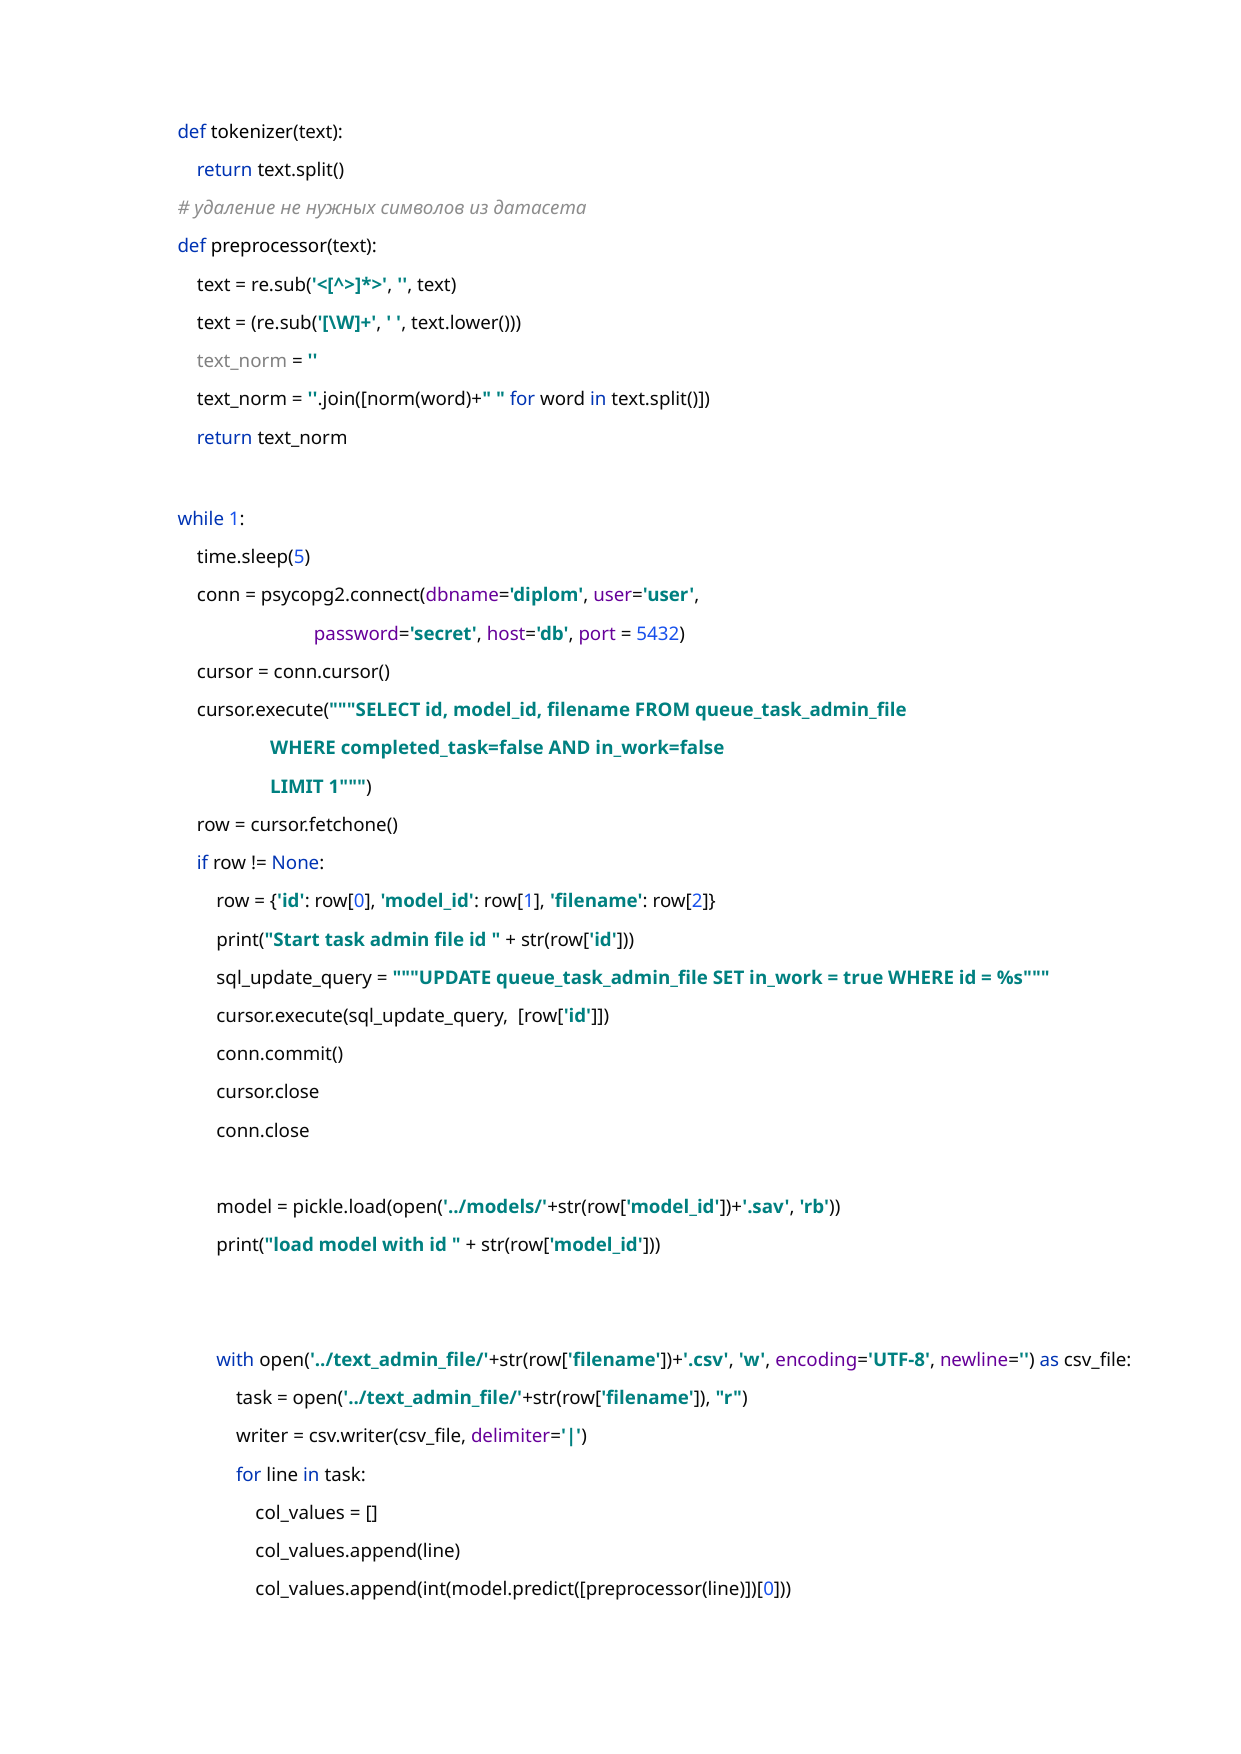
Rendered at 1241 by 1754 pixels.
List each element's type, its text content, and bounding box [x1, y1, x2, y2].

text def tokenizer(text): return text.split() # удаление не нужных символов из датасета def preprocessor(text): text = re.sub('<[^>]*>', '', text) text = (re.sub('[\W]+', ' ', text.lower())) text_norm = '' text_norm = ''.join([norm(word)+" " for word in text.split()]) return text_norm while 1: time.sleep(5) conn = psycopg2.connect(dbname='diplom', user='user', password='secret', host='db', port = 5432) cursor = conn.cursor() cursor.execute("""SELECT id, model_id, filename FROM queue_task_admin_file WHERE completed_task=false AND in_work=false LIMIT 1""") row = cursor.fetchone() if row != None: row = {'id': row[0], 'model_id': row[1], 'filename': row[2]} print("Start task admin file id " + str(row['id'])) sql_update_query = """UPDATE queue_task_admin_file SET in_work = true WHERE id = %s""" cursor.execute(sql_update_query, [row['id']]) conn.commit() cursor.close conn.close model = pickle.load(open('../models/'+str(row['model_id'])+'.sav', 'rb')) print("load model with id " + str(row['model_id'])) with open('../text_admin_file/'+str(row['filename'])+'.csv', 'w', encoding='UTF-8', newline='') as csv_file: task = open('../text_admin_file/'+str(row['filename']), "r") writer = csv.writer(csv_file, delimiter='|') for line in task: col_values = [] col_values.append(line) col_values.append(int(model.predict([preprocessor(line)])[0])) [177, 118, 1181, 1601]
